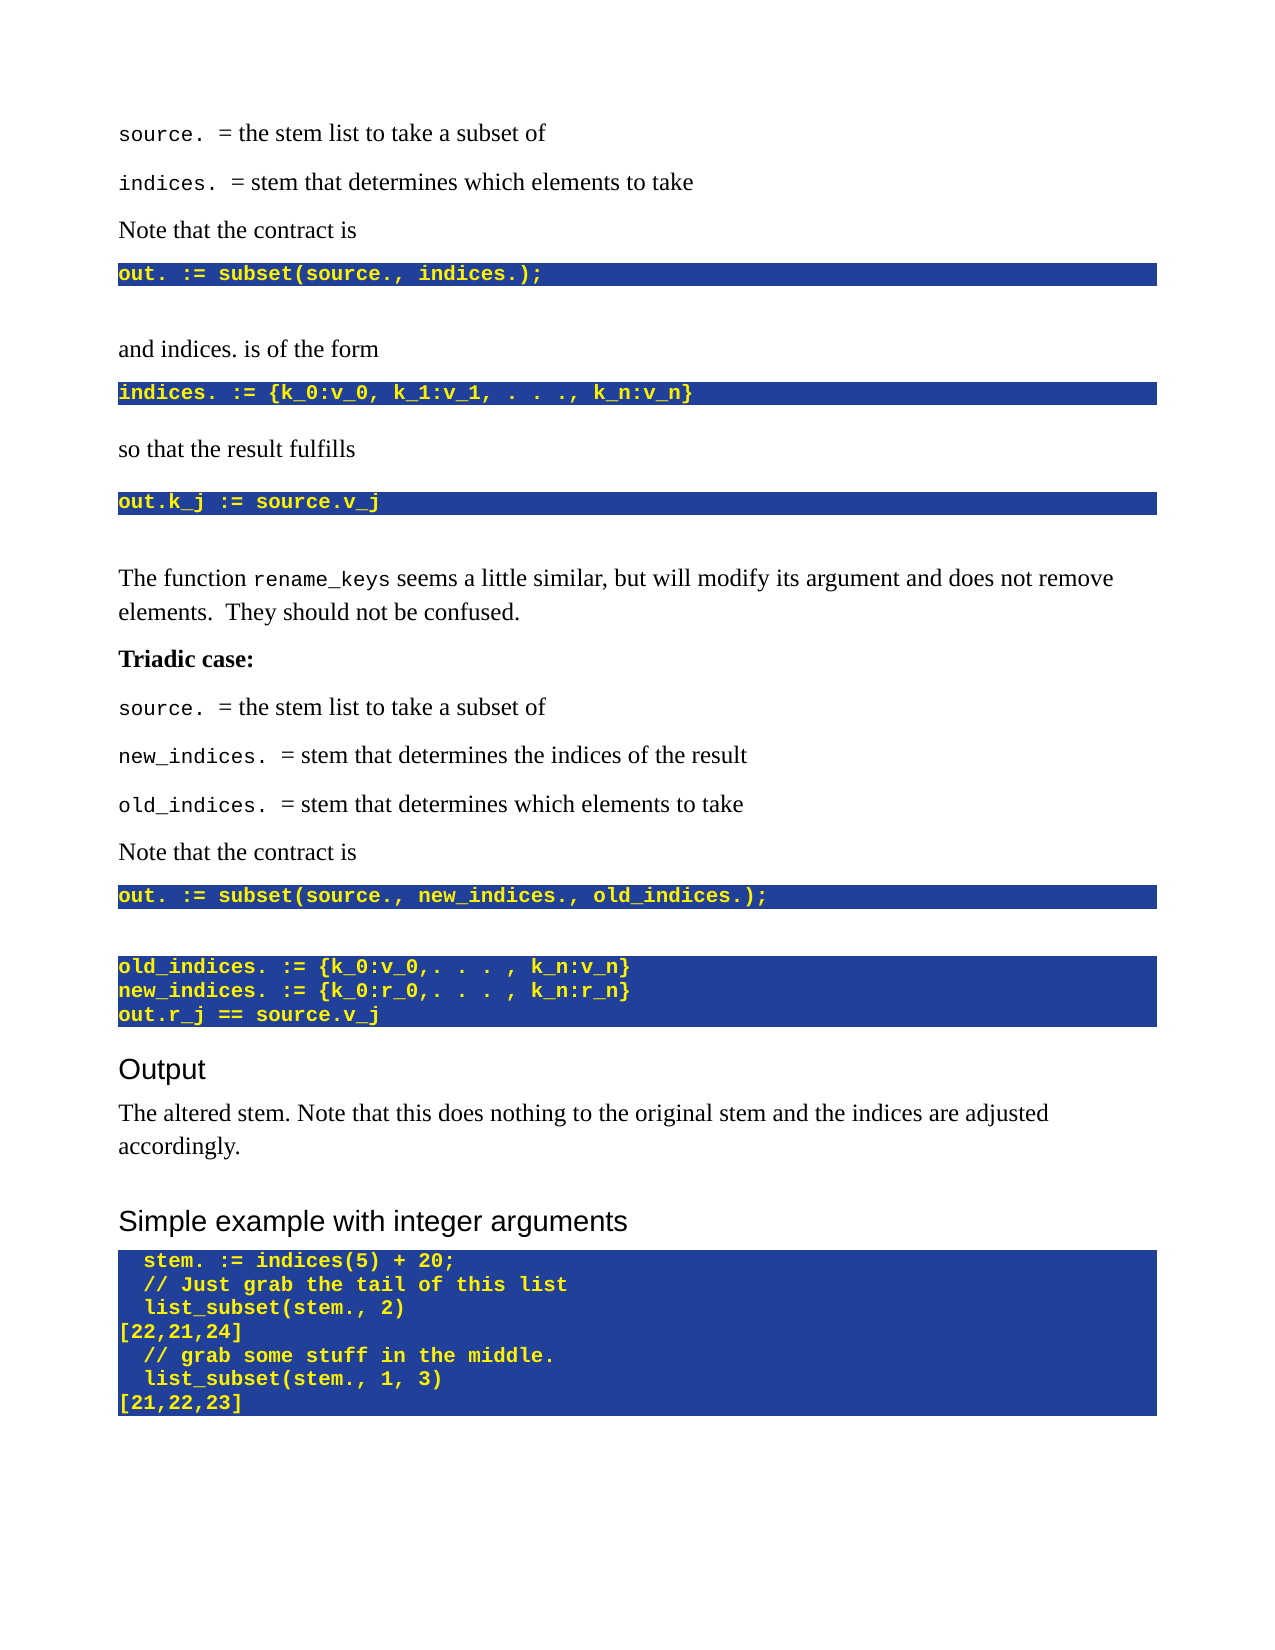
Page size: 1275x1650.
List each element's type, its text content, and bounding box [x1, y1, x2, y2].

text old_indices. := {k_0:v_0,. . . , k_n:v_n} [118, 956, 1157, 980]
text stem. := indices(5) + 20; [118, 1250, 1157, 1274]
text so that the result fulfills [118, 434, 1157, 463]
text // Just grab the tail of this list [118, 1274, 1157, 1297]
text [21,22,23] [118, 1392, 1157, 1416]
text out.r_j == source.v_j [118, 1004, 1157, 1027]
text source. = the stem list to take a subset of [118, 118, 1157, 148]
text old_indices. = stem that determines which elements to take [118, 789, 1157, 818]
text list_subset(stem., 1, 3) [118, 1368, 1157, 1392]
subtitle Output [118, 1052, 1157, 1086]
text out. := subset(source., new_indices., old_indices.); [118, 885, 1157, 909]
text out.k_j := source.v_j [118, 492, 1157, 515]
subtitle Simple example with integer arguments [118, 1204, 1157, 1237]
text list_subset(stem., 2) [118, 1297, 1157, 1321]
text new_indices. = stem that determines the indices of the result [118, 740, 1157, 770]
text new_indices. := {k_0:r_0,. . . , k_n:r_n} [118, 980, 1157, 1004]
text [22,21,24] [118, 1321, 1157, 1344]
text Note that the contract is [118, 837, 1157, 866]
text source. = the stem list to take a subset of [118, 692, 1157, 721]
text indices. = stem that determines which elements to take [118, 167, 1157, 196]
text The function rename_keys seems a little similar, but will modify its argument and does not remove elements. They should not be confused. [118, 563, 1157, 625]
text The altered stem. Note that this does nothing to the original stem and the indices are adjusted accordingly. [118, 1098, 1157, 1160]
text // grab some stuff in the middle. [118, 1344, 1157, 1368]
text Triadic case: [118, 644, 1157, 673]
text indices. := {k_0:v_0, k_1:v_1, . . ., k_n:v_n} [118, 382, 1157, 405]
text Note that the contract is [118, 215, 1157, 244]
text out. := subset(source., indices.); [118, 263, 1157, 286]
text and indices. is of the form [118, 334, 1157, 363]
